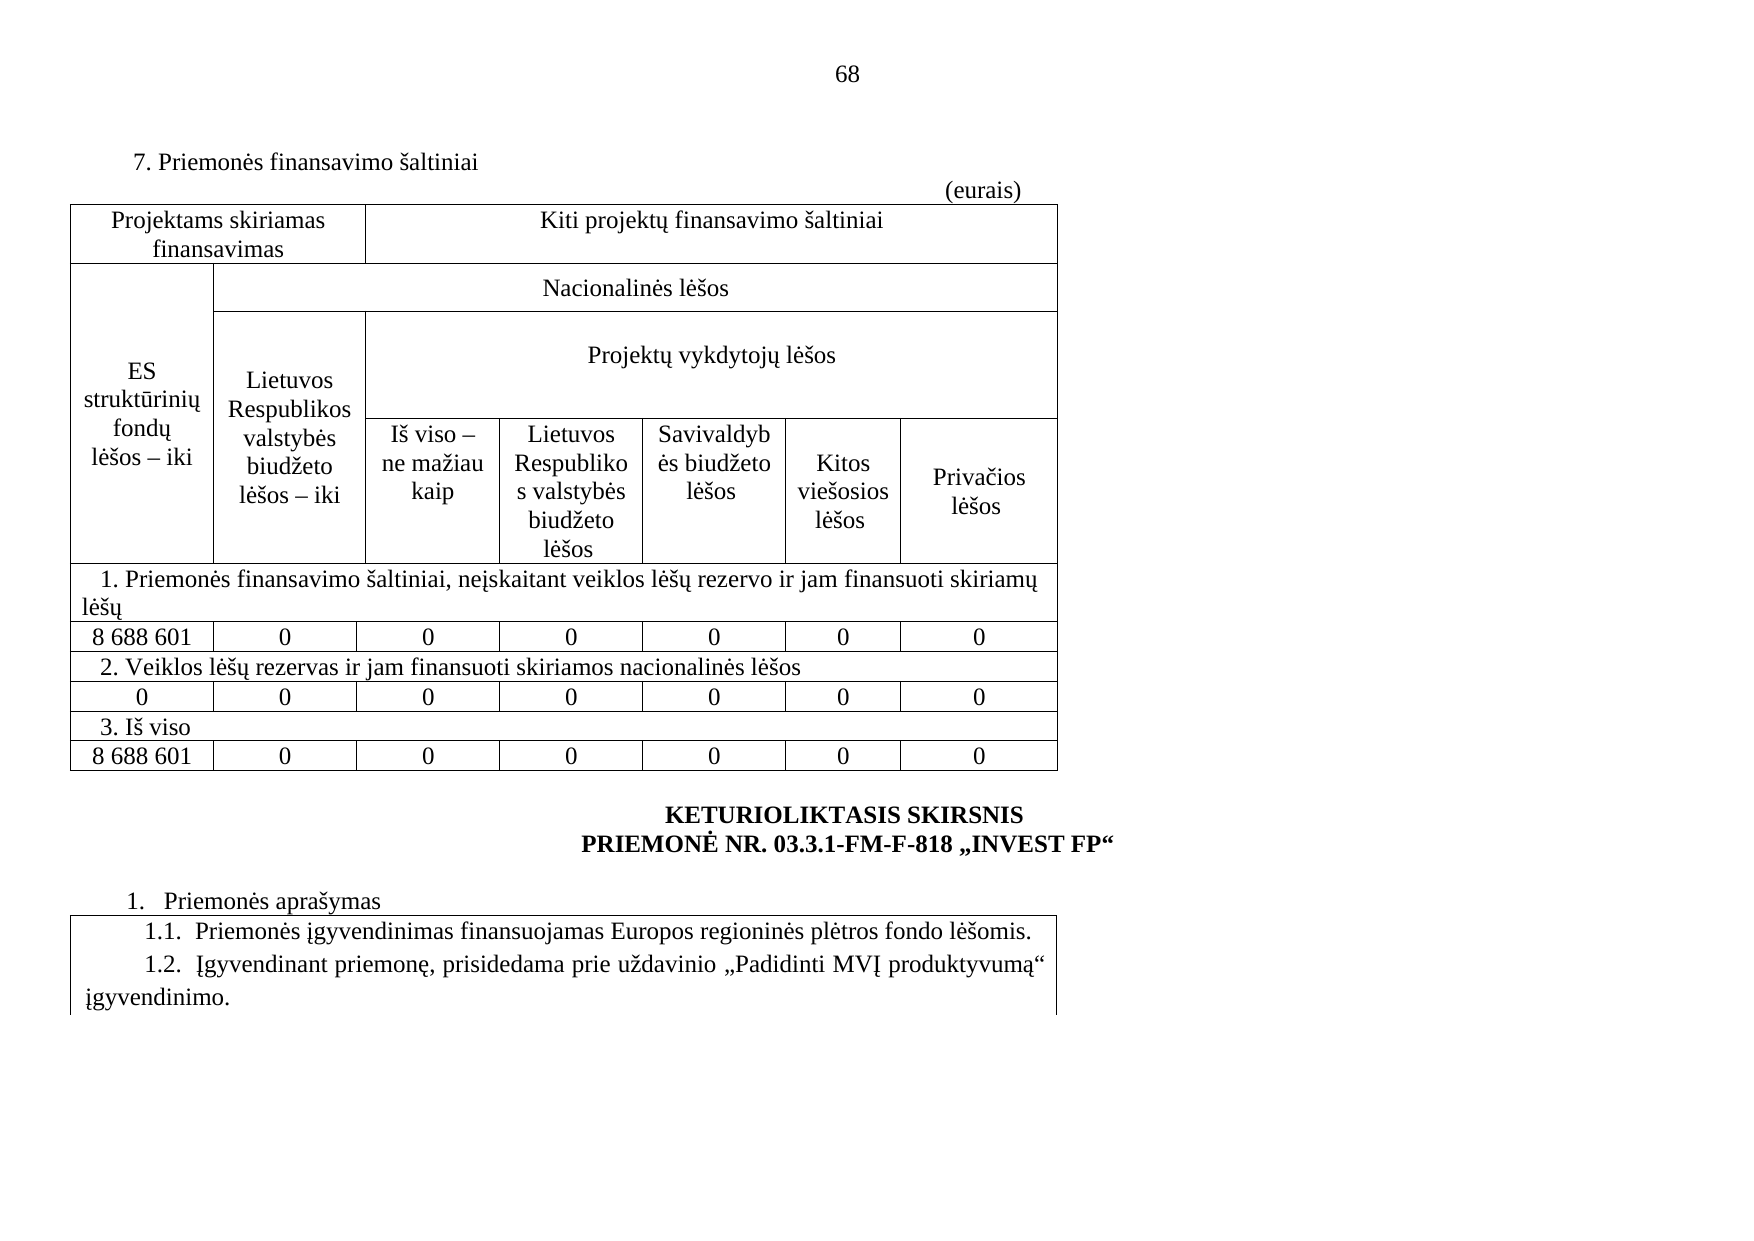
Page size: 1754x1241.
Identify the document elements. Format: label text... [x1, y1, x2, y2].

table_cell Lietuvos Respublikos valstybės biudžeto lėšos [500, 419, 642, 563]
table_cell Kitos viešosios lėšos [786, 419, 900, 563]
table_cell 0 [500, 622, 642, 651]
table_cell ES struktūrinių fondų lėšos – iki [71, 264, 213, 563]
table_cell 0 [643, 622, 785, 651]
text (eurais) [59, 176, 1636, 204]
table_cell 1. Priemonės finansavimo šaltiniai, neįskaitant veiklos lėšų rezervo ir jam finansuoti skiriamų lėšų [71, 564, 1057, 621]
table_cell 0 [901, 622, 1057, 651]
table_cell 0 [357, 741, 499, 770]
text KETURIOLIKTASIS SKIRSNIS [59, 800, 1636, 829]
table_cell 0 [214, 622, 356, 651]
table_cell Iš viso – ne mažiau kaip [366, 419, 499, 563]
table_cell 0 [786, 741, 900, 770]
table_cell 3. Iš viso [71, 712, 1057, 740]
text 1. Priemonės aprašymas [126, 886, 1636, 915]
table_cell 8 688 601 [71, 622, 213, 651]
table_cell Lietuvos Respublikos valstybės biudžeto lėšos – iki [214, 312, 365, 563]
table_cell 0 [500, 741, 642, 770]
table_cell 1.2. Įgyvendinant priemonę, prisidedama prie uždavinio „Padidinti MVĮ produktyvumą“ įgyvendinimo. [71, 949, 1056, 1015]
table_cell 0 [214, 682, 356, 711]
table_cell 0 [71, 682, 213, 711]
table_cell 0 [786, 622, 900, 651]
table_cell 0 [357, 622, 499, 651]
table_header Kiti projektų finansavimo šaltiniai [366, 205, 1057, 263]
table_cell 0 [357, 682, 499, 711]
table_cell 0 [786, 682, 900, 711]
table_cell 0 [500, 682, 642, 711]
text PRIEMONĖ NR. 03.3.1-FM-F-818 „Invest FP“ [59, 829, 1636, 857]
table_cell 0 [214, 741, 356, 770]
text 7. Priemonės finansavimo šaltiniai [133, 147, 1636, 176]
table_cell 0 [643, 741, 785, 770]
table_cell 0 [901, 741, 1057, 770]
table_cell 0 [643, 682, 785, 711]
table_cell Privačios lėšos [901, 419, 1057, 563]
table_cell 0 [901, 682, 1057, 711]
table_header 1.1. Priemonės įgyvendinimas finansuojamas Europos regioninės plėtros fondo lėšomis. [71, 916, 1056, 949]
table_cell 2. Veiklos lėšų rezervas ir jam finansuoti skiriamos nacionalinės lėšos [71, 652, 1057, 681]
table_header Projektams skiriamas finansavimas [71, 205, 365, 263]
table_cell Savivaldybės biudžeto lėšos [643, 419, 785, 563]
table_cell Projektų vykdytojų lėšos [366, 312, 1057, 418]
table_cell 8 688 601 [71, 741, 213, 770]
table_cell Nacionalinės lėšos [214, 264, 1057, 311]
